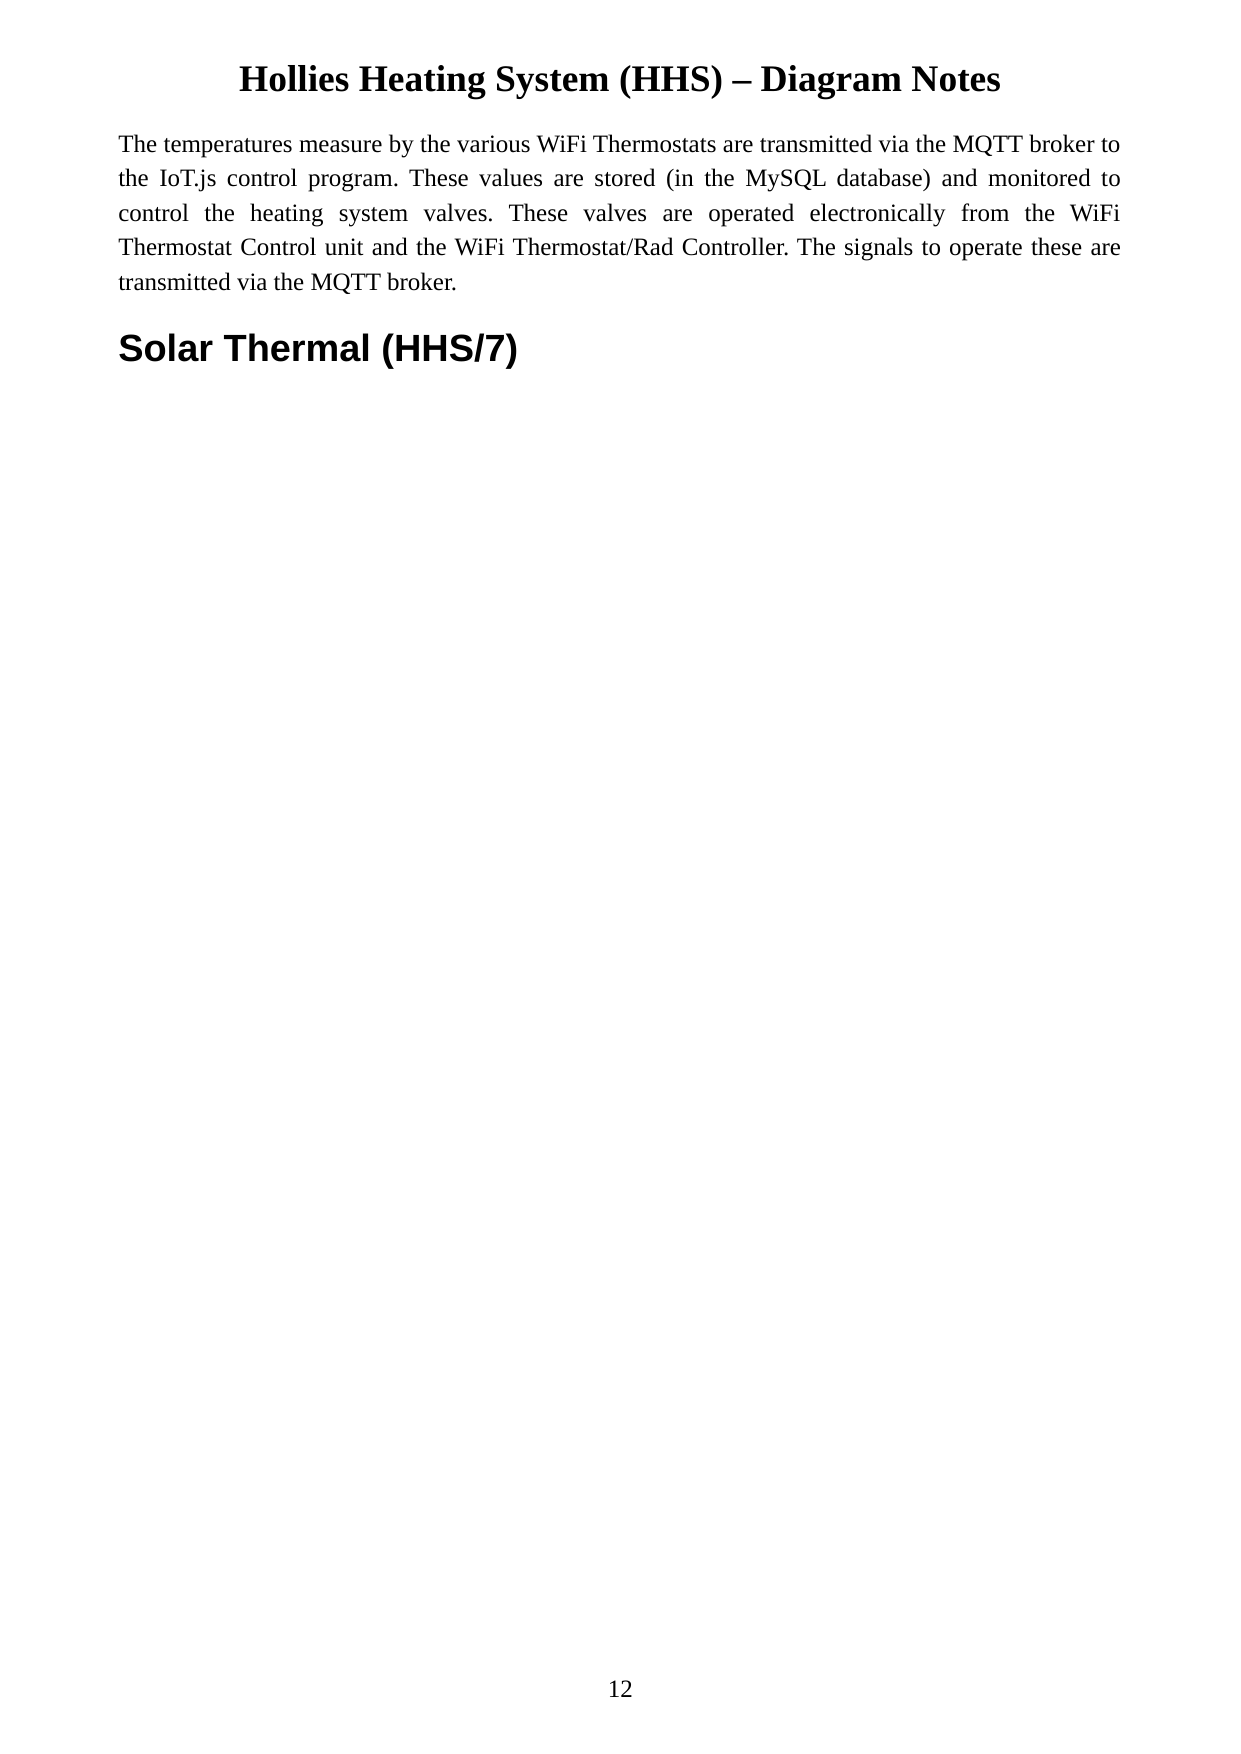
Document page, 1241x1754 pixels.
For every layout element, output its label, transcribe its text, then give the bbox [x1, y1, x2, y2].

text The temperatures measure by the various WiFi Thermostats are transmitted via the MQTT broker to the IoT.js control program. These values are stored (in the MySQL database) and monitored to control the heating system valves. These valves are operated electronically from the WiFi Thermostat Control unit and the WiFi Thermostat/Rad Controller. The signals to operate these are transmitted via the MQTT broker. [118, 129, 1122, 295]
subtitle Solar Thermal (HHS/7) [118, 326, 1122, 370]
